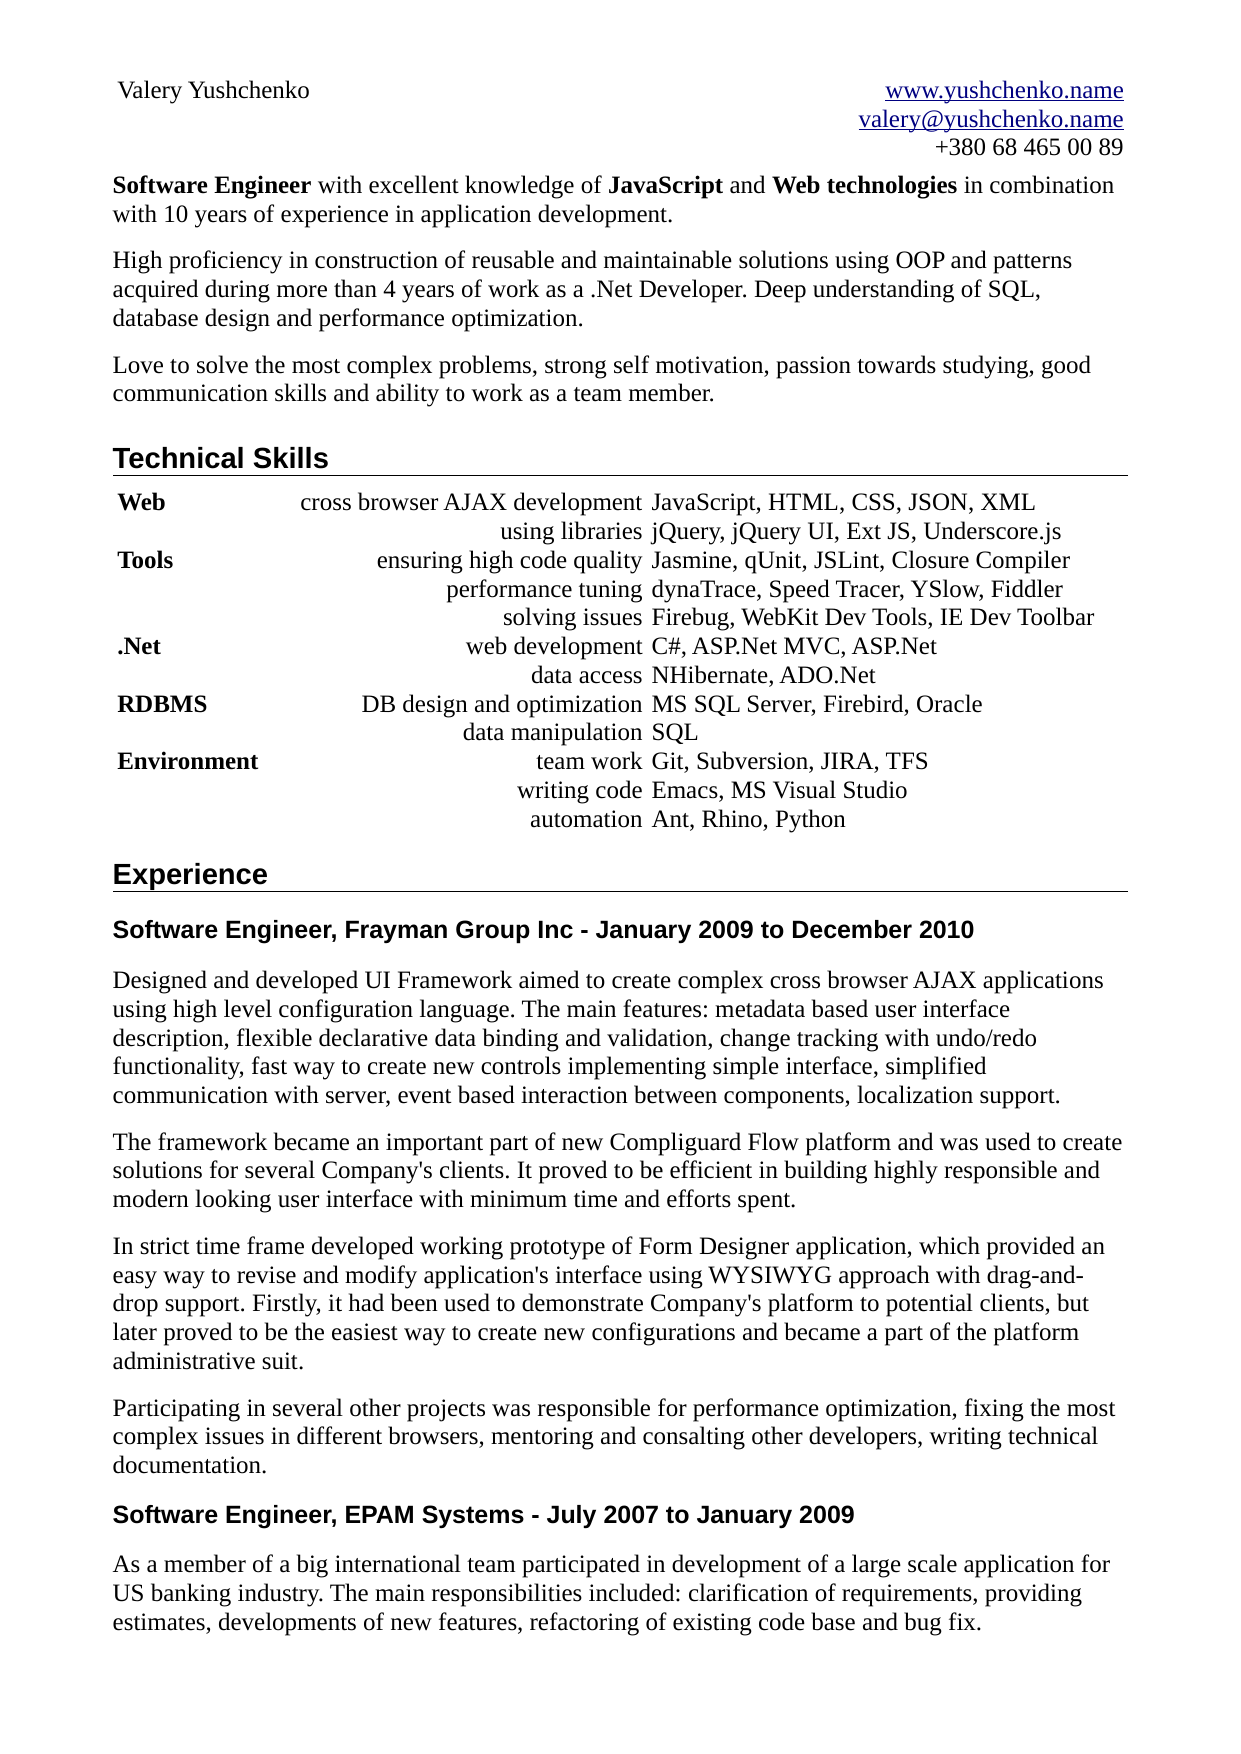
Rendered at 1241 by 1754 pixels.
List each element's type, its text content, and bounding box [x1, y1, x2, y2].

table_cell [113, 718, 294, 746]
table_cell Tools [113, 545, 294, 574]
text Software Engineer with excellent knowledge of JavaScript and Web technologies in combination with 10 years of experience in application development. [112, 170, 1128, 228]
text Participating in several other projects was responsible for performance optimization, fixing the most complex issues in different browsers, mentoring and consalting other developers, writing technical documentation. [112, 1393, 1128, 1479]
table_cell [113, 516, 294, 545]
table_cell [113, 775, 294, 804]
subtitle Software Engineer, EPAM Systems - July 2007 to January 2009 [112, 1500, 1128, 1529]
table_cell Environment [113, 746, 294, 775]
table_cell NHibernate, ADO.Net [647, 660, 1128, 689]
table_cell using libraries [294, 516, 647, 545]
table_cell data access [294, 660, 647, 689]
table_cell SQL [647, 718, 1128, 746]
table_cell valery@yushchenko.name [620, 104, 1128, 132]
table_cell dynaTrace, Speed Tracer, YSlow, Fiddler [647, 574, 1128, 602]
table_cell Jasmine, qUnit, JSLint, Closure Compiler [647, 545, 1128, 574]
table_cell [113, 133, 620, 161]
table_cell RDBMS [113, 689, 294, 717]
table_header cross browser AJAX development [294, 488, 647, 516]
text As a member of a big international team participated in development of a large scale application for US banking industry. The main responsibilities included: clarification of requirements, providing estimates, developments of new features, refactoring of existing code base and bug fix. [112, 1549, 1128, 1636]
table_cell C#, ASP.Net MVC, ASP.Net [647, 631, 1128, 660]
table_cell [113, 574, 294, 602]
table_cell ensuring high code quality [294, 545, 647, 574]
table_cell [113, 104, 620, 132]
table_header JavaScript, HTML, CSS, JSON, XML [647, 488, 1128, 516]
text Love to solve the most complex problems, strong self motivation, passion towards studying, good communication skills and ability to work as a team member. [112, 350, 1128, 407]
text Designed and developed UI Framework aimed to create complex cross browser AJAX applications using high level configuration language. The main features: metadata based user interface description, flexible declarative data binding and validation, change tracking with undo/redo functionality, fast way to create new controls implementing simple interface, simplified communication with server, event based interaction between components, localization support. [112, 965, 1128, 1109]
table_cell solving issues [294, 603, 647, 631]
table_cell performance tuning [294, 574, 647, 602]
subtitle Experience [112, 857, 1128, 891]
table_cell +380 68 465 00 89 [620, 133, 1128, 161]
table_cell Ant, Rhino, Python [647, 804, 1128, 832]
table_cell automation [294, 804, 647, 832]
table_header Valery Yushchenko [113, 75, 620, 104]
table_cell data manipulation [294, 718, 647, 746]
table_header Web [113, 488, 294, 516]
table_cell DB design and optimization [294, 689, 647, 717]
text The framework became an important part of new Compliguard Flow platform and was used to create solutions for several Company's clients. It proved to be efficient in building highly responsible and modern looking user interface with minimum time and efforts spent. [112, 1127, 1128, 1213]
table_cell Emacs, MS Visual Studio [647, 775, 1128, 804]
table_cell [113, 603, 294, 631]
text In strict time frame developed working prototype of Form Designer application, which provided an easy way to revise and modify application's interface using WYSIWYG approach with drag-and-drop support. Firstly, it had been used to demonstrate Company's platform to potential clients, but later proved to be the easiest way to create new configurations and became a part of the platform administrative suit. [112, 1231, 1128, 1375]
table_cell team work [294, 746, 647, 775]
table_cell web development [294, 631, 647, 660]
table_cell [113, 660, 294, 689]
table_cell writing code [294, 775, 647, 804]
text High proficiency in construction of reusable and maintainable solutions using OOP and patterns acquired during more than 4 years of work as a .Net Developer. Deep understanding of SQL, database design and performance optimization. [112, 246, 1128, 332]
table_cell Git, Subversion, JIRA, TFS [647, 746, 1128, 775]
table_header www.yushchenko.name [620, 75, 1128, 104]
subtitle Software Engineer, Frayman Group Inc - January 2009 to December 2010 [112, 916, 1128, 944]
table_cell .Net [113, 631, 294, 660]
subtitle Technical Skills [112, 441, 1128, 475]
table_cell MS SQL Server, Firebird, Oracle [647, 689, 1128, 717]
table_cell jQuery, jQuery UI, Ext JS, Underscore.js [647, 516, 1128, 545]
table_cell [113, 804, 294, 832]
table_cell Firebug, WebKit Dev Tools, IE Dev Toolbar [647, 603, 1128, 631]
